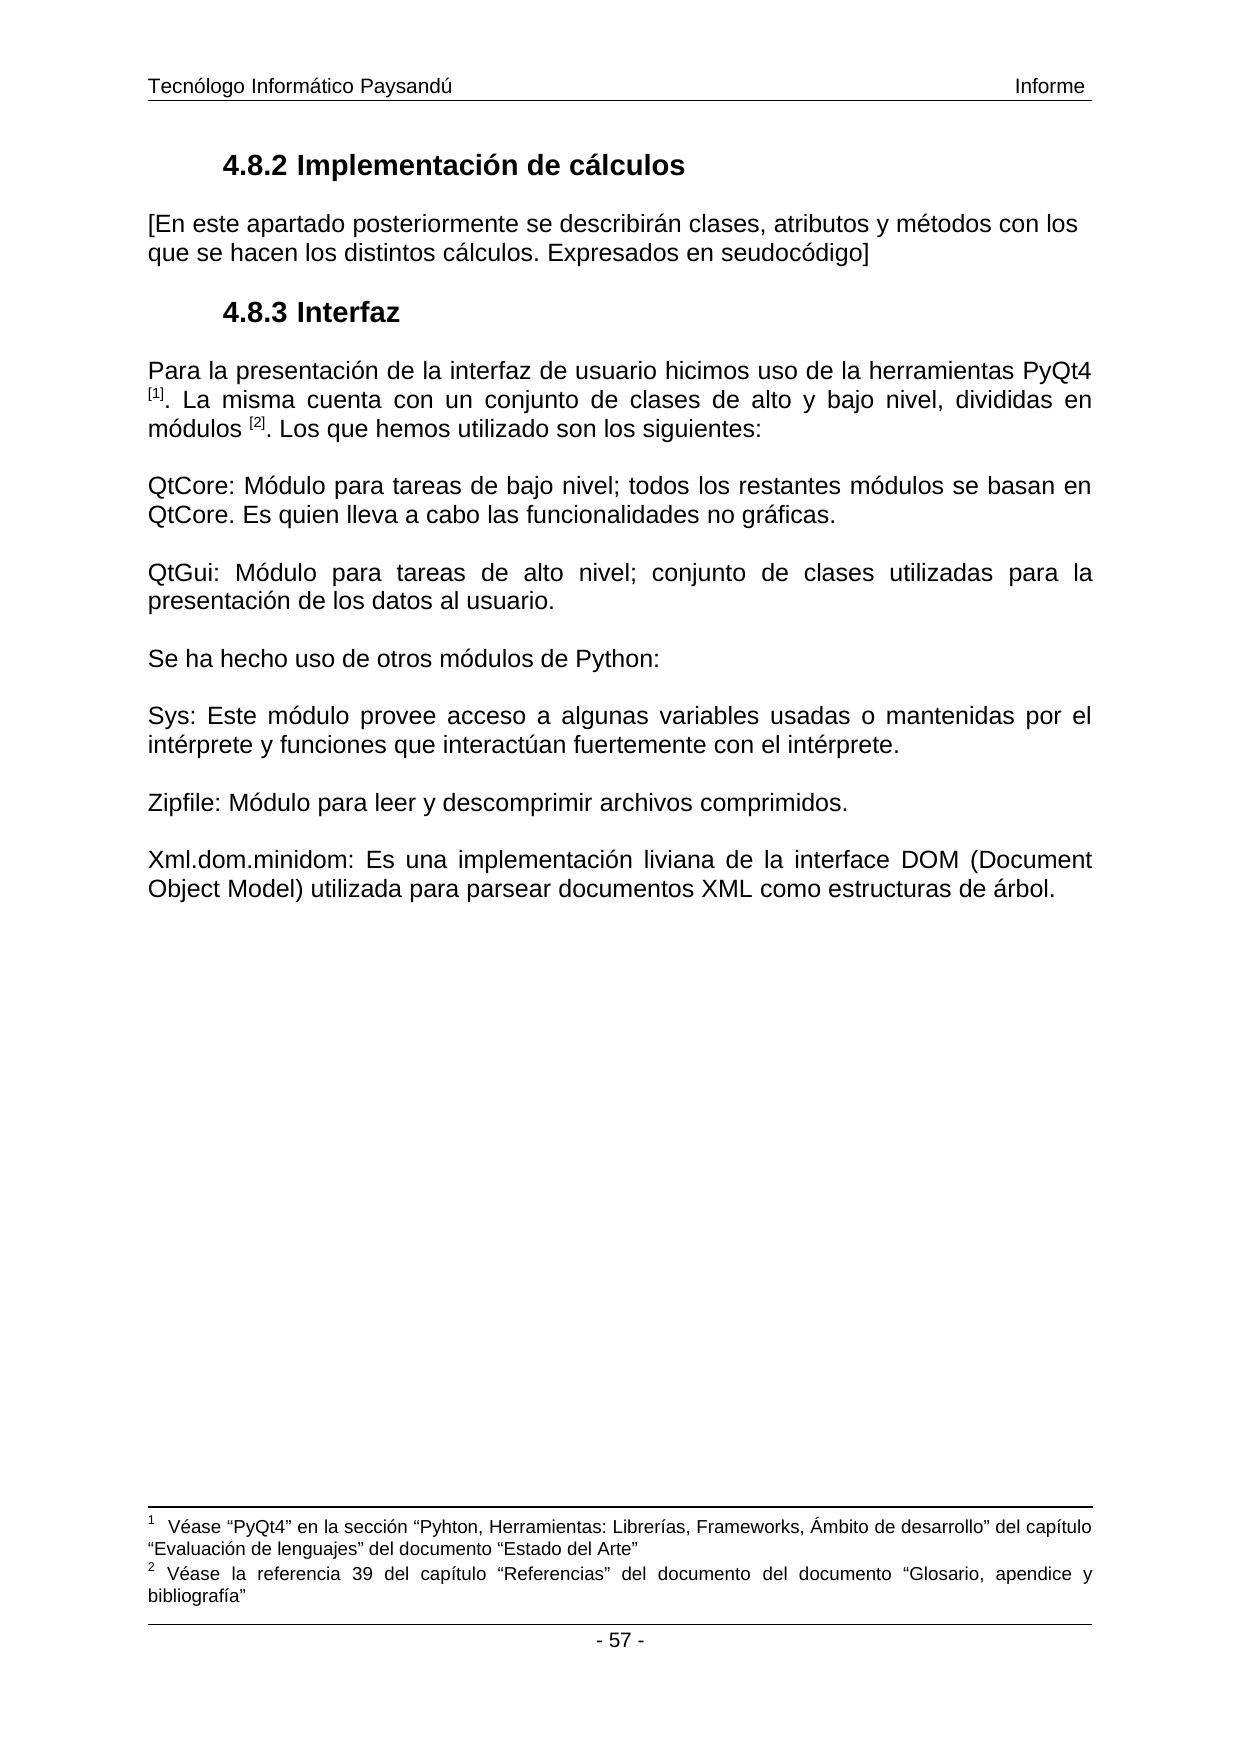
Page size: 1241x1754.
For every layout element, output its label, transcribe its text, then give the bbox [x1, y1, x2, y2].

text QtCore: Módulo para tareas de bajo nivel; todos los restantes módulos se basan en QtCore. Es quien lleva a cabo las funcionalidades no gráficas. [148, 471, 1092, 529]
text Sys: Este módulo provee acceso a algunas variables usadas o mantenidas por el intérprete y funciones que interactúan fuertemente con el intérprete. [148, 672, 1092, 759]
text Véase la referencia 39 del capítulo “Referencias” del documento del documento “Glosario, apendice y bibliografía” [148, 1559, 1092, 1606]
subtitle Implementación de cálculos [223, 148, 1092, 181]
text Xml.dom.minidom: Es una implementación liviana de la interface DOM (Document Object Model) utilizada para parsear documentos XML como estructuras de árbol. [148, 845, 1092, 902]
text [En este apartado posteriormente se describirán clases, atributos y métodos con los que se hacen los distintos cálculos. Expresados en seudocódigo] [148, 209, 1092, 266]
text Para la presentación de la interfaz de usuario hicimos uso de la herramientas PyQt4 []. La misma cuenta con un conjunto de clases de alto y bajo nivel, divididas en módulos []. Los que hemos utilizado son los siguientes: [148, 356, 1092, 442]
text Se ha hecho uso de otros módulos de Python: [148, 644, 1092, 672]
text QtGui: Módulo para tareas de alto nivel; conjunto de clases utilizadas para la presentación de los datos al usuario. [148, 557, 1092, 615]
text Zipfile: Módulo para leer y descomprimir archivos comprimidos. [148, 759, 1092, 816]
subtitle Interfaz [223, 295, 1092, 329]
text Véase “PyQt4” en la sección “Pyhton, Herramientas: Librerías, Frameworks, Ámbito de desarrollo” del capítulo “Evaluación de lenguajes” del documento “Estado del Arte” [148, 1513, 1092, 1559]
